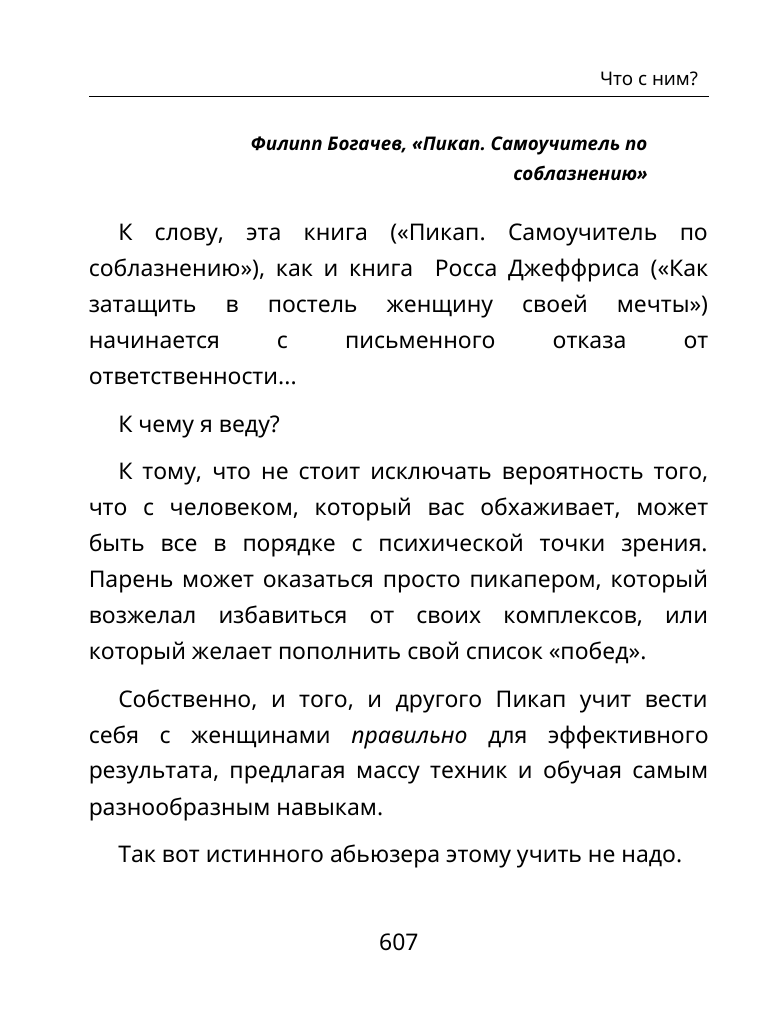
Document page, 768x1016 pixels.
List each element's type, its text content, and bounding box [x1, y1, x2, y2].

text К чему я веду? [88, 407, 709, 439]
text К слову, эта книга («Пикап. Самоучитель по соблазнению»), как и книга Росса Джеффриса («Как затащить в постель женщину своей мечты») начинается с письменного отказа от ответственности... [88, 216, 709, 391]
text Собственно, и того, и другого Пикап учит вести себя с женщинами правильно для эффективного результата, предлагая массу техник и обучая самым разнообразным навыкам. [88, 683, 709, 822]
text Филипп Богачев, «Пикап. Самоучитель по соблазнению» [148, 126, 649, 186]
text К тому, что не стоит исключать вероятность того, что с человеком, который вас обхаживает, может быть все в порядке с психической точки зрения. Парень может оказаться просто пикапером, который возжелал избавиться от своих комплексов, или который желает пополнить свой список «побед». [88, 455, 709, 666]
text Так вот истинного абьюзера этому учить не надо. [88, 838, 709, 869]
